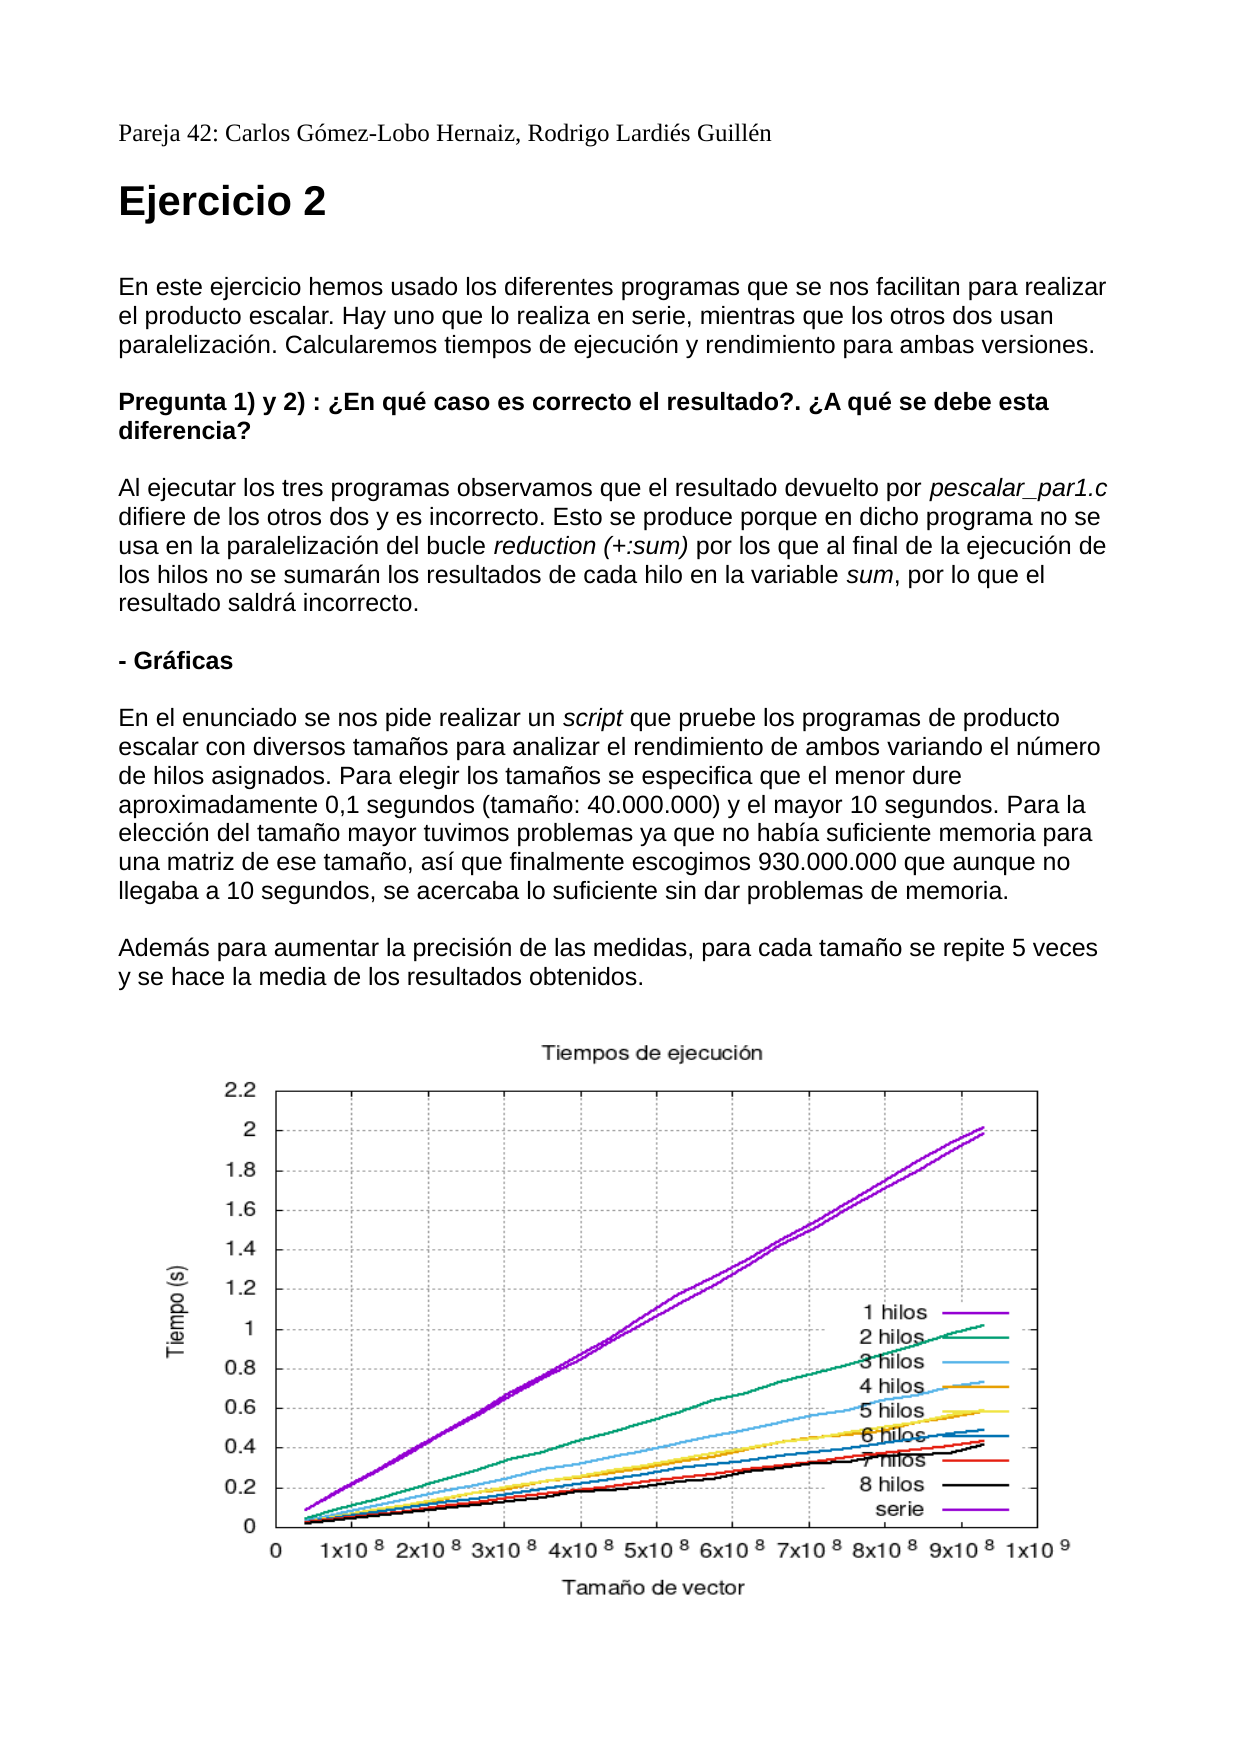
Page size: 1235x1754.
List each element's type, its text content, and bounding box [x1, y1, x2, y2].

text Además para aumentar la precisión de las medidas, para cada tamaño se repite 5 veces y se hace la media de los resultados obtenidos. [118, 933, 1116, 991]
text Ejercicio 2 [118, 176, 1116, 224]
text En este ejercicio hemos usado los diferentes programas que se nos facilitan para realizar el producto escalar. Hay uno que lo realiza en serie, mientras que los otros dos usan paralelización. Calcularemos tiempos de ejecución y rendimiento para ambas versiones. [118, 272, 1116, 358]
text En el enunciado se nos pide realizar un script que pruebe los programas de producto escalar con diversos tamaños para analizar el rendimiento de ambos variando el número de hilos asignados. Para elegir los tamaños se especifica que el menor dure aproximadamente 0,1 segundos (tamaño: 40.000.000) y el mayor 10 segundos. Para la elección del tamaño mayor tuvimos problemas ya que no había suficiente memoria para una matriz de ese tamaño, así que finalmente escogimos 930.000.000 que aunque no llegaba a 10 segundos, se acercaba lo suficiente sin dar problemas de memoria. [118, 703, 1116, 905]
picture [152, 1017, 1082, 1607]
text Al ejecutar los tres programas observamos que el resultado devuelto por pescalar_par1.c difiere de los otros dos y es incorrecto. Esto se produce porque en dicho programa no se usa en la paralelización del bucle reduction (+:sum) por los que al final de la ejecución de los hilos no se sumarán los resultados de cada hilo en la variable sum, por lo que el resultado saldrá incorrecto. [118, 473, 1116, 617]
text Pregunta 1) y 2) : ¿En qué caso es correcto el resultado?. ¿A qué se debe esta diferencia? [118, 387, 1116, 445]
text - Gráficas [118, 646, 1116, 675]
